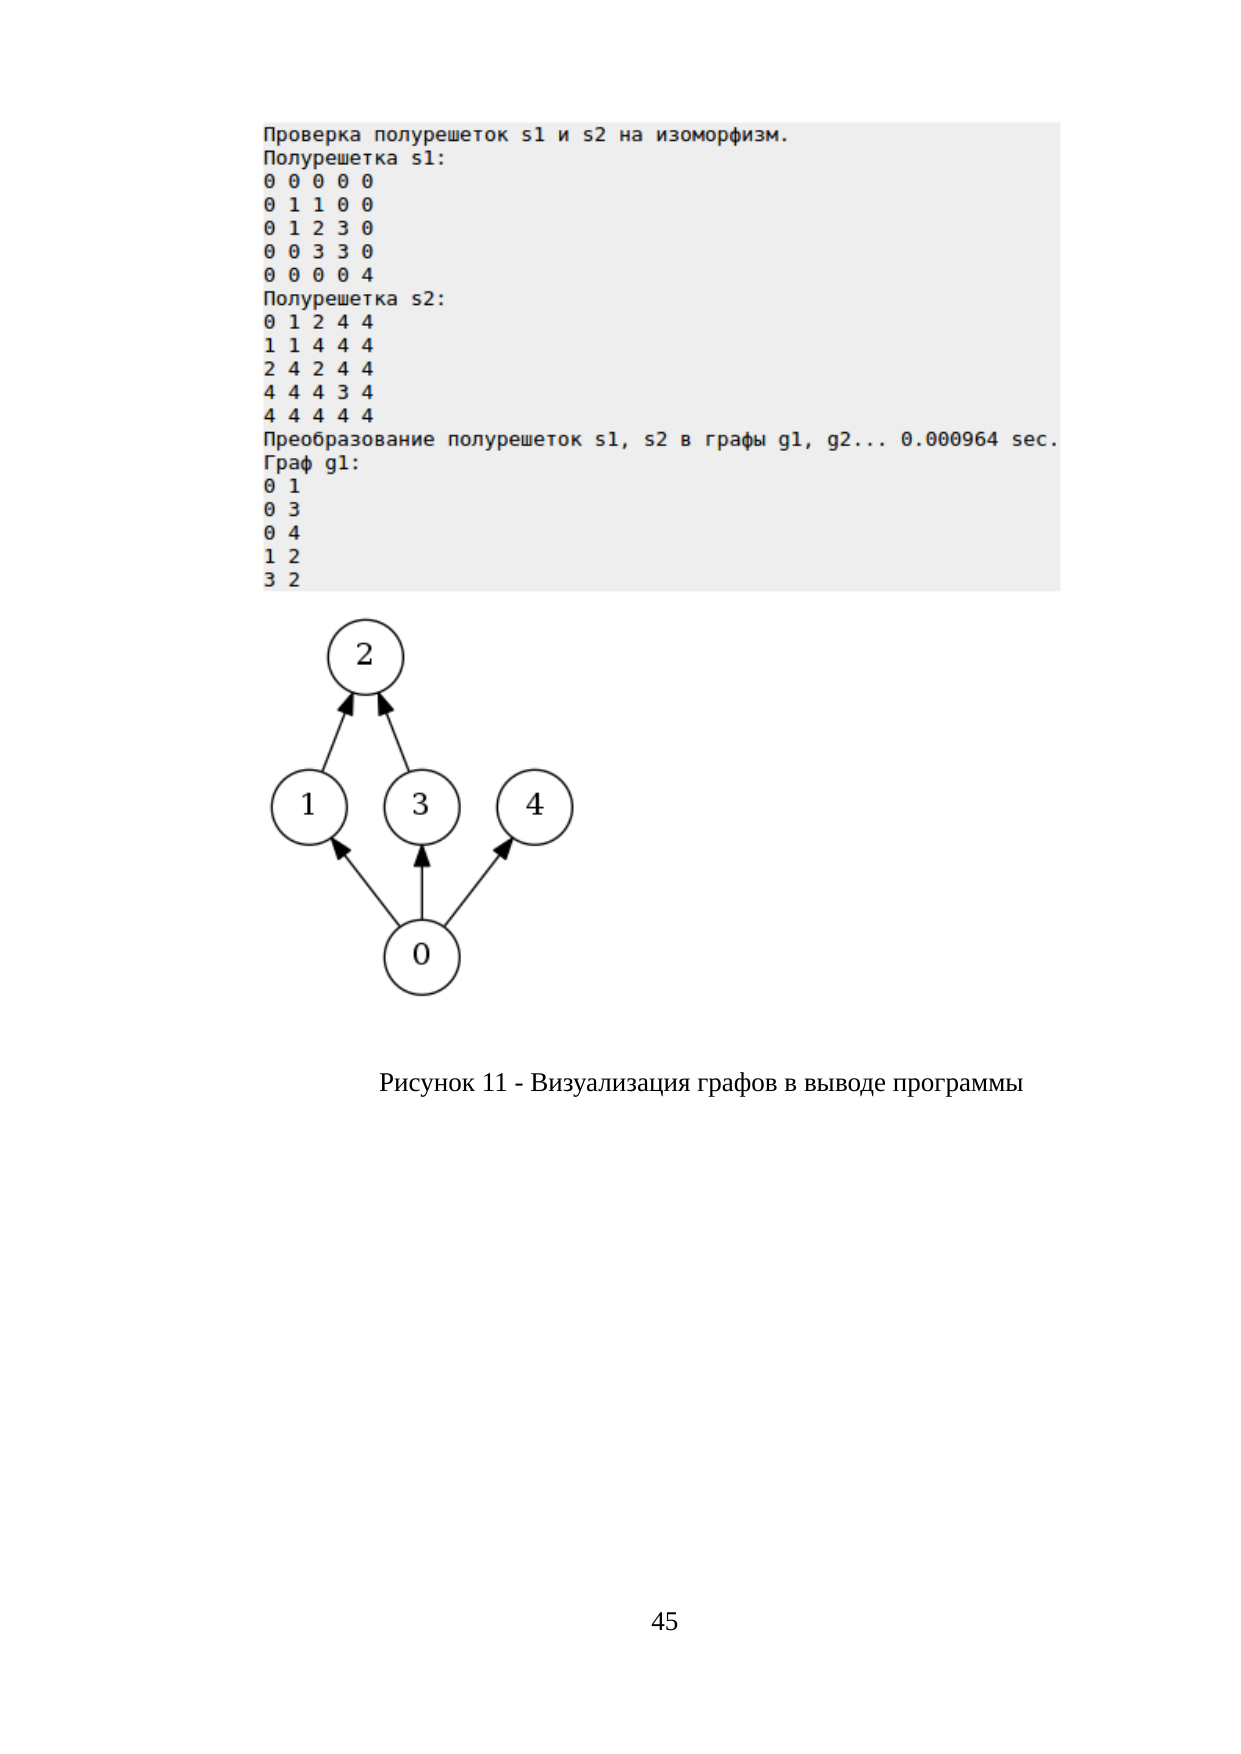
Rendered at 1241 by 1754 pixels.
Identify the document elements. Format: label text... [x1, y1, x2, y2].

picture [259, 118, 1069, 1004]
text Рисунок 11 - Визуализация графов в выводе программы [177, 1066, 1152, 1097]
